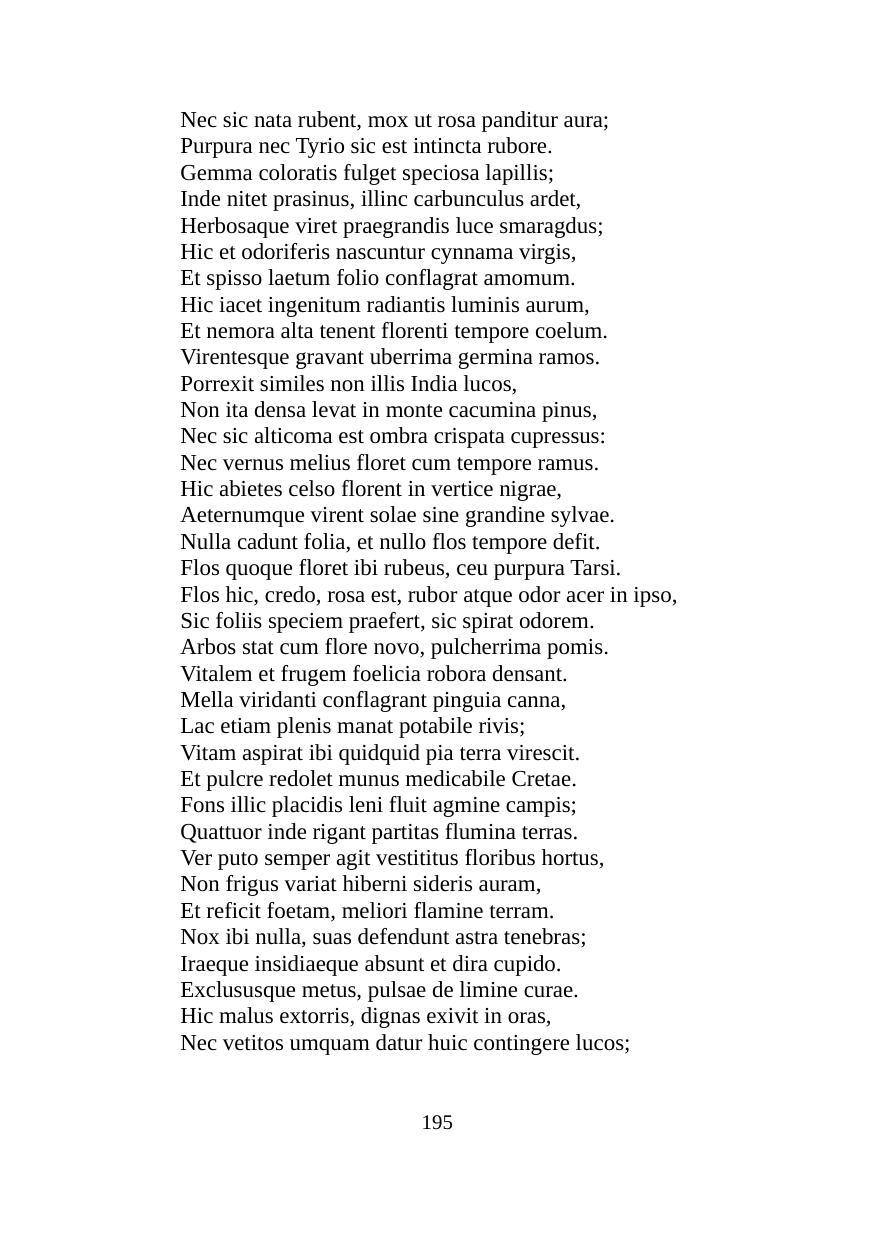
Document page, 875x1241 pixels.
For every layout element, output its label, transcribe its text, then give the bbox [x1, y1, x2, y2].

text Nec vetitos umquam datur huic contingere lucos; [180, 1029, 768, 1055]
text Sic foliis speciem praefert, sic spirat odorem. [180, 607, 768, 633]
text Lac etiam plenis manat potabile rivis; [180, 712, 768, 739]
text Hic et odoriferis nascuntur cynnama virgis, [180, 238, 768, 264]
text Aeternumque virent solae sine grandine sylvae. [180, 502, 768, 528]
text Et pulcre redolet munus medicabile Cretae. [180, 765, 768, 791]
text Hic abietes celso florent in vertice nigrae, [180, 475, 768, 502]
text Fons illic placidis leni fluit agmine campis; [180, 791, 768, 818]
text Flos hic, credo, rosa est, rubor atque odor acer in ipso, [180, 581, 768, 607]
text Purpura nec Tyrio sic est intincta rubore. [180, 133, 768, 159]
text Et spisso laetum folio conflagrat amomum. [180, 264, 768, 291]
text Nec sic nata rubent, mox ut rosa panditur aura; [180, 106, 768, 133]
text Hic malus extorris, dignas exivit in oras, [180, 1002, 768, 1029]
text Virentesque gravant uberrima germina ramos. [180, 343, 768, 370]
text Gemma coloratis fulget speciosa lapillis; [180, 159, 768, 185]
text Mella viridanti conflagrant pinguia canna, [180, 686, 768, 712]
text Porrexit similes non illis India lucos, [180, 370, 768, 396]
text Et reficit foetam, meliori flamine terram. [180, 897, 768, 923]
text Exclususque metus, pulsae de limine curae. [180, 976, 768, 1002]
text Ver puto semper agit vestititus floribus hortus, [180, 844, 768, 871]
text Nox ibi nulla, suas defendunt astra tenebras; [180, 923, 768, 949]
text Nec sic alticoma est ombra crispata cupressus: [180, 422, 768, 449]
text Et nemora alta tenent florenti tempore coelum. [180, 317, 768, 343]
text Iraeque insidiaeque absunt et dira cupido. [180, 949, 768, 976]
text Hic iacet ingenitum radiantis luminis aurum, [180, 291, 768, 317]
text Nec vernus melius floret cum tempore ramus. [180, 449, 768, 475]
text Quattuor inde rigant partitas flumina terras. [180, 818, 768, 844]
text Non frigus variat hiberni sideris auram, [180, 871, 768, 897]
text Vitalem et frugem foelicia robora densant. [180, 660, 768, 686]
text Vitam aspirat ibi quidquid pia terra virescit. [180, 739, 768, 765]
text Herbosaque viret praegrandis luce smaragdus; [180, 212, 768, 238]
text Inde nitet prasinus, illinc carbunculus ardet, [180, 185, 768, 212]
text Flos quoque floret ibi rubeus, ceu purpura Tarsi. [180, 554, 768, 581]
text Non ita densa levat in monte cacumina pinus, [180, 396, 768, 422]
text Arbos stat cum flore novo, pulcherrima pomis. [180, 633, 768, 660]
text Nulla cadunt folia, et nullo flos tempore defit. [180, 528, 768, 554]
